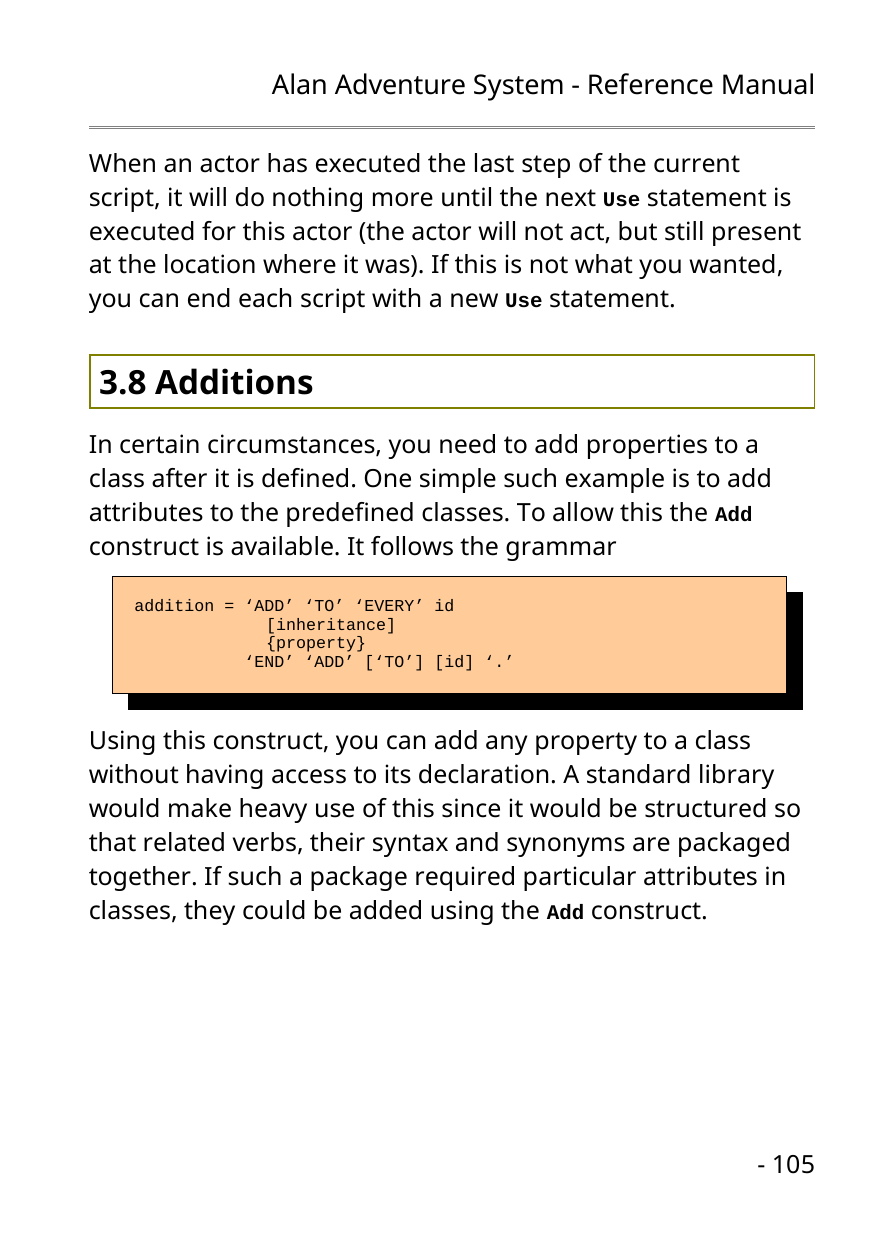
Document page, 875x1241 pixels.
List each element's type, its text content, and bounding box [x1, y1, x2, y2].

text When an actor has executed the last step of the current script, it will do noth­ing more until the next Use statement is executed for this actor (the actor will not act, but still present at the location where it was). If this is not what you wanted, you can end each script with a new Use statement. [88, 146, 815, 315]
text Using this construct, you can add any property to a class without having access to its declaration. A standard library would make heavy use of this since it would be structured so that related verbs, their syntax and synonyms are packaged together. If such a package required particular attributes in classes, they could be added using the Add construct. [88, 723, 815, 927]
subtitle Additions [91, 356, 814, 407]
text In certain circumstances, you need to add properties to a class after it is defined. One simple such example is to add attributes to the predefined classes. To allow this the Add construct is available. It follows the grammar [88, 427, 815, 563]
text addition = ‘ADD’ ‘TO’ ‘EVERY’ id [inheritance] {property} ‘END’ ‘ADD’ [‘TO’] [id] ‘.’ [113, 577, 786, 693]
